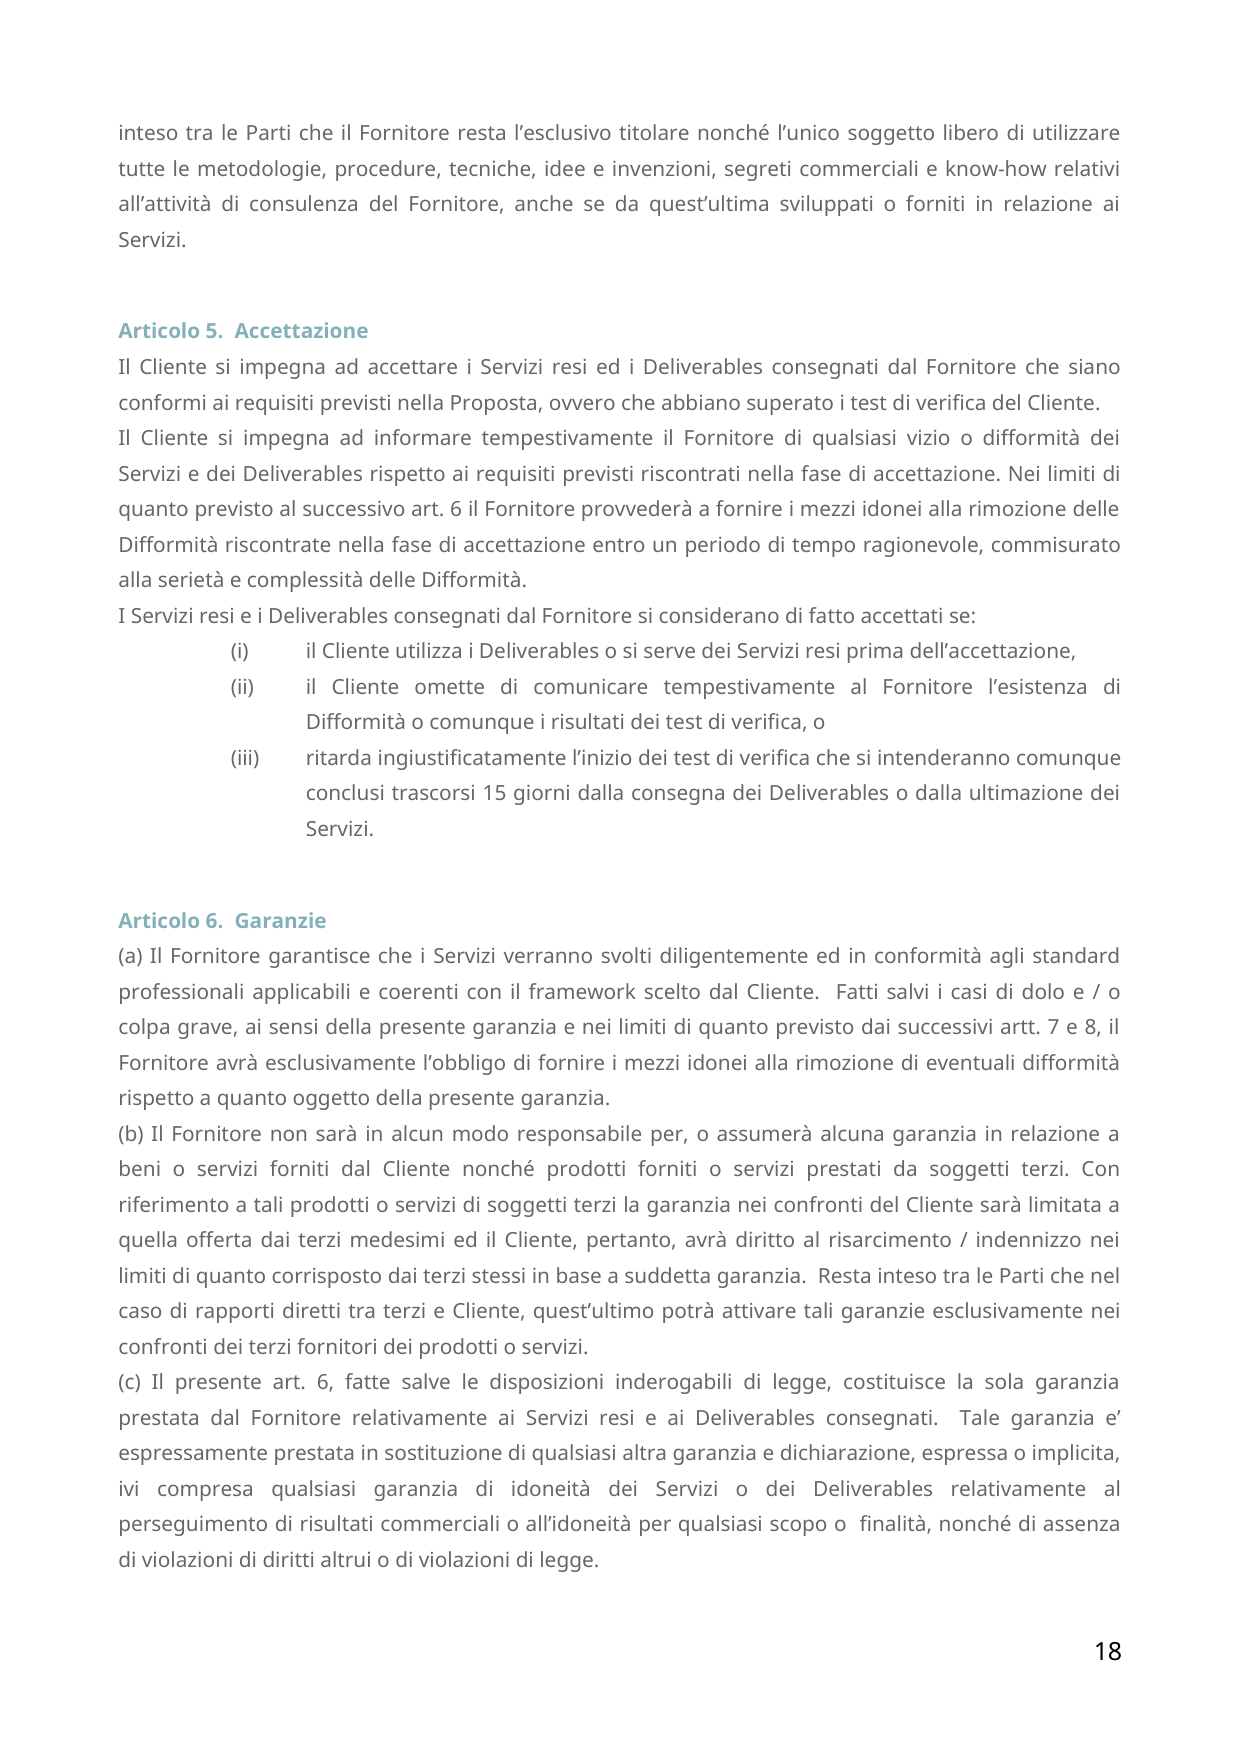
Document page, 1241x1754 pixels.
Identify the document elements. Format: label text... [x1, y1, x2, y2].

list il Cliente utilizza i Deliverables o si serve dei Servizi resi prima dell’accettazione, [231, 636, 1122, 665]
text (c) Il presente art. 6, fatte salve le disposizioni inderogabili di legge, costituisce la sola garanzia prestata dal Fornitore relativamente ai Servizi resi e ai Deliverables consegnati. Tale garanzia e’ espressamente prestata in sostituzione di qualsiasi altra garanzia e dichiarazione, espressa o implicita, ivi compresa qualsiasi garanzia di idoneità dei Servizi o dei Deliverables relativamente al perseguimento di risultati commerciali o all’idoneità per qualsiasi scopo o finalità, nonché di assenza di violazioni di diritti altrui o di violazioni di legge. [118, 1367, 1122, 1573]
subtitle Articolo 5. Accettazione [118, 317, 1122, 345]
subtitle Articolo 6. Garanzie [118, 906, 1122, 934]
text I Servizi resi e i Deliverables consegnati dal Fornitore si considerano di fatto accettati se: [118, 601, 1122, 629]
text inteso tra le Parti che il Fornitore resta l’esclusivo titolare nonché l’unico soggetto libero di utilizzare tutte le metodologie, procedure, tecniche, idee e invenzioni, segreti commerciali e know-how relativi all’attività di consulenza del Fornitore, anche se da quest’ultima sviluppati o forniti in relazione ai Servizi. [118, 118, 1122, 253]
list ritarda ingiustificatamente l’inizio dei test di verifica che si intenderanno comunque conclusi trascorsi 15 giorni dalla consegna dei Deliverables o dalla ultimazione dei Servizi. [231, 743, 1122, 842]
text Il Cliente si impegna ad informare tempestivamente il Fornitore di qualsiasi vizio o difformità dei Servizi e dei Deliverables rispetto ai requisiti previsti riscontrati nella fase di accettazione. Nei limiti di quanto previsto al successivo art. 6 il Fornitore provvederà a fornire i mezzi idonei alla rimozione delle Difformità riscontrate nella fase di accettazione entro un periodo di tempo ragionevole, commisurato alla serietà e complessità delle Difformità. [118, 423, 1122, 594]
text (a) Il Fornitore garantisce che i Servizi verranno svolti diligentemente ed in conformità agli standard professionali applicabili e coerenti con il framework scelto dal Cliente. Fatti salvi i casi di dolo e / o colpa grave, ai sensi della presente garanzia e nei limiti di quanto previsto dai successivi artt. 7 e 8, il Fornitore avrà esclusivamente l’obbligo di fornire i mezzi idonei alla rimozione di eventuali difformità rispetto a quanto oggetto della presente garanzia. [118, 941, 1122, 1112]
text Il Cliente si impegna ad accettare i Servizi resi ed i Deliverables consegnati dal Fornitore che siano conformi ai requisiti previsti nella Proposta, ovvero che abbiano superato i test di verifica del Cliente. [118, 352, 1122, 416]
text (b) Il Fornitore non sarà in alcun modo responsabile per, o assumerà alcuna garanzia in relazione a beni o servizi forniti dal Cliente nonché prodotti forniti o servizi prestati da soggetti terzi. Con riferimento a tali prodotti o servizi di soggetti terzi la garanzia nei confronti del Cliente sarà limitata a quella offerta dai terzi medesimi ed il Cliente, pertanto, avrà diritto al risarcimento / indennizzo nei limiti di quanto corrisposto dai terzi stessi in base a suddetta garanzia. Resta inteso tra le Parti che nel caso di rapporti diretti tra terzi e Cliente, quest’ultimo potrà attivare tali garanzie esclusivamente nei confronti dei terzi fornitori dei prodotti o servizi. [118, 1119, 1122, 1360]
list il Cliente omette di comunicare tempestivamente al Fornitore l’esistenza di Difformità o comunque i risultati dei test di verifica, o [231, 672, 1122, 736]
